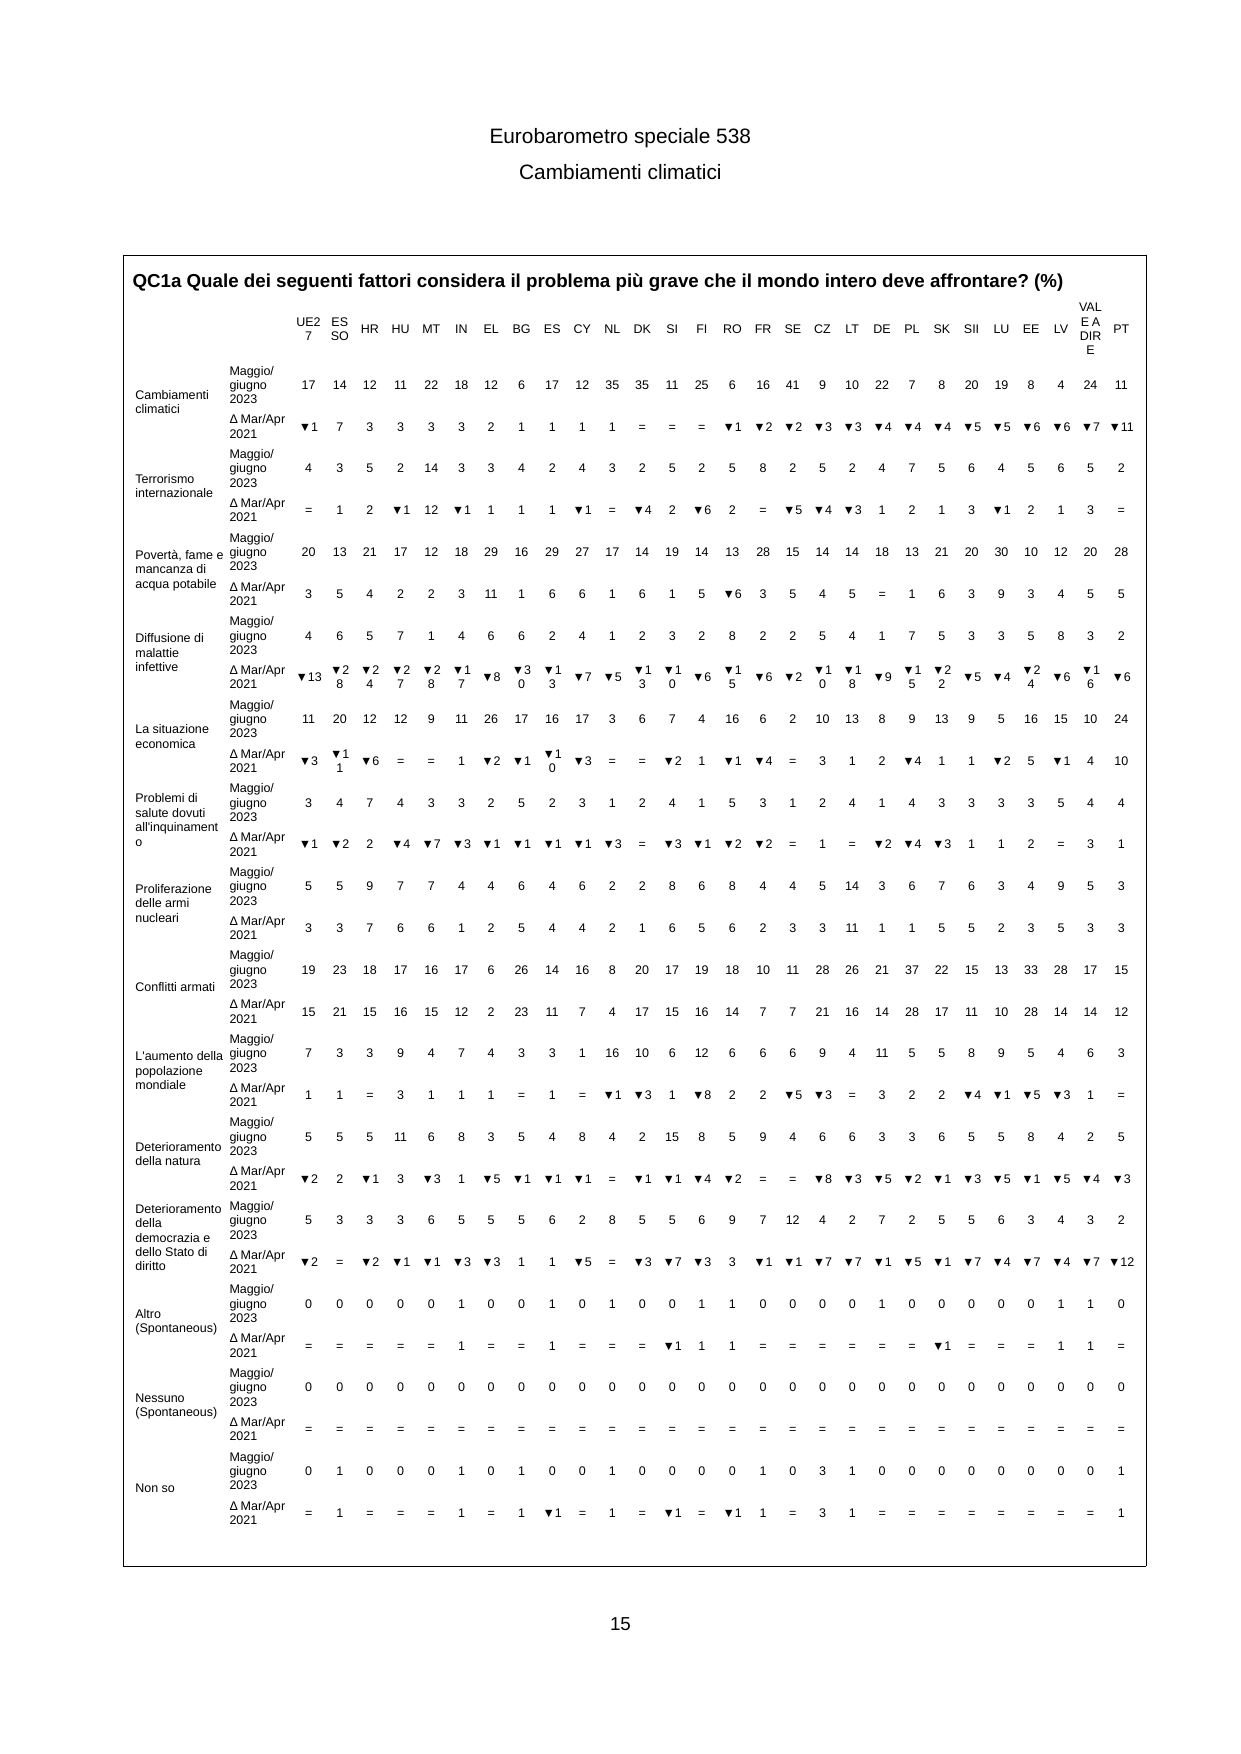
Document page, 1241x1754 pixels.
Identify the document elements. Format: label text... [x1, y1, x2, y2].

table_cell 0 [1105, 1363, 1137, 1412]
table_cell 1 [1046, 1328, 1075, 1363]
table_cell 5 [354, 1112, 385, 1161]
table_cell 12 [385, 695, 416, 743]
table_cell = [416, 1412, 446, 1446]
table_cell 0 [537, 1363, 567, 1412]
table_cell 3 [867, 1078, 897, 1112]
text QC1a Quale dei seguenti fattori considera il problema più grave che il mondo intero deve affrontare? (%) [132, 269, 1137, 291]
table_cell 5 [325, 1112, 354, 1161]
table_cell 5 [446, 1196, 476, 1245]
table_cell ▼7 [808, 1245, 837, 1279]
table_cell 17 [627, 994, 657, 1029]
table_cell Maggio/giugno 2023 [226, 862, 292, 911]
table_cell 2 [537, 611, 567, 660]
table_cell ▼1 [657, 1328, 687, 1363]
table_cell ▼1 [506, 827, 537, 862]
table_cell Δ Mar/Apr 2021 [226, 911, 292, 945]
table_cell ▼7 [657, 1245, 687, 1279]
table_cell 15 [657, 994, 687, 1029]
table_cell 6 [627, 576, 657, 611]
table_cell 7 [657, 695, 687, 743]
table_cell 3 [416, 409, 446, 444]
table_cell 1 [597, 611, 627, 660]
table_cell 6 [927, 1112, 956, 1161]
table_cell ▼1 [537, 1495, 567, 1530]
table_cell 0 [325, 1363, 354, 1412]
table_cell 0 [657, 1279, 687, 1328]
table_cell 0 [1016, 1446, 1046, 1495]
table_cell 17 [927, 994, 956, 1029]
table_cell ▼5 [597, 660, 627, 694]
table_cell 14 [1046, 994, 1075, 1029]
table_cell 1 [476, 493, 506, 527]
table_cell 3 [597, 695, 627, 743]
table_cell 2 [748, 611, 778, 660]
table_cell ▼5 [897, 1245, 927, 1279]
table_cell 5 [986, 695, 1016, 743]
table_cell ▼2 [716, 1161, 748, 1196]
table_cell 1 [506, 1495, 537, 1530]
table_cell 1 [956, 827, 986, 862]
table_cell = [927, 1412, 956, 1446]
table_cell Δ Mar/Apr 2021 [226, 744, 292, 778]
table_cell 12 [1105, 994, 1137, 1029]
table_cell ▼1 [1016, 1161, 1046, 1196]
table_cell 6 [808, 1112, 837, 1161]
table_cell ▼1 [716, 409, 748, 444]
table_cell 0 [927, 1279, 956, 1328]
table_cell 19 [986, 360, 1016, 409]
table_cell = [325, 1328, 354, 1363]
table_cell 5 [927, 911, 956, 945]
table_cell Terrorismo internazionale [132, 444, 226, 527]
table_cell Δ Mar/Apr 2021 [226, 1245, 292, 1279]
table_cell 1 [687, 1328, 716, 1363]
table_cell 5 [506, 1196, 537, 1245]
table_cell = [778, 1495, 807, 1530]
table_cell 7 [897, 360, 927, 409]
table_cell ▼4 [627, 493, 657, 527]
table_header [132, 297, 226, 360]
table_cell 3 [1075, 911, 1105, 945]
table_cell 1 [897, 576, 927, 611]
table_cell = [867, 576, 897, 611]
table_cell ▼28 [416, 660, 446, 694]
table_header ES [537, 297, 567, 360]
table_cell ▼1 [986, 493, 1016, 527]
table_cell ▼2 [748, 827, 778, 862]
table_cell 4 [537, 862, 567, 911]
table_cell 27 [567, 528, 597, 576]
table_header DE [867, 297, 897, 360]
table_cell 9 [385, 1029, 416, 1078]
table_cell = [956, 1328, 986, 1363]
table_cell = [748, 1161, 778, 1196]
table_cell = [354, 1078, 385, 1112]
table_cell ▼3 [597, 827, 627, 862]
table_cell 5 [506, 1112, 537, 1161]
table_cell = [627, 1412, 657, 1446]
table_cell 2 [354, 827, 385, 862]
table_cell ▼1 [986, 1078, 1016, 1112]
table_cell Deterioramento della natura [132, 1112, 226, 1196]
table_header [226, 297, 292, 360]
table_cell L'aumento della popolazione mondiale [132, 1029, 226, 1112]
table_header IN [446, 297, 476, 360]
table_cell 4 [292, 611, 325, 660]
table_cell = [476, 1412, 506, 1446]
table_header MT [416, 297, 446, 360]
table_cell 5 [687, 911, 716, 945]
table_cell 2 [867, 744, 897, 778]
table_cell 14 [1075, 994, 1105, 1029]
table_cell 4 [986, 444, 1016, 493]
table_cell = [687, 1495, 716, 1530]
table_cell = [627, 827, 657, 862]
table_cell = [627, 744, 657, 778]
table_cell 5 [837, 576, 867, 611]
table_cell 5 [292, 1196, 325, 1245]
table_cell ▼4 [897, 409, 927, 444]
table_cell 13 [927, 695, 956, 743]
table_cell 6 [837, 1112, 867, 1161]
table_cell 18 [354, 945, 385, 994]
table_cell 11 [385, 360, 416, 409]
table_cell 3 [956, 576, 986, 611]
table_cell ▼8 [808, 1161, 837, 1196]
table_cell ▼4 [1075, 1161, 1105, 1196]
table_cell 17 [597, 528, 627, 576]
table_cell 6 [567, 576, 597, 611]
table_cell ▼6 [1046, 660, 1075, 694]
table_cell 3 [986, 778, 1016, 827]
table_cell = [325, 1412, 354, 1446]
table_cell 12 [354, 360, 385, 409]
table_cell 8 [956, 1029, 986, 1078]
table_cell Maggio/giugno 2023 [226, 611, 292, 660]
table_cell 10 [748, 945, 778, 994]
table_cell ▼3 [1046, 1078, 1075, 1112]
table_cell 3 [1016, 778, 1046, 827]
table_cell 8 [597, 1196, 627, 1245]
table_header NL [597, 297, 627, 360]
table_cell ▼1 [567, 493, 597, 527]
table_cell 8 [748, 444, 778, 493]
table_cell 15 [778, 528, 807, 576]
table_cell ▼4 [385, 827, 416, 862]
table_cell = [897, 1328, 927, 1363]
table_cell 8 [1016, 1112, 1046, 1161]
table_cell 2 [897, 1196, 927, 1245]
table_cell Maggio/giugno 2023 [226, 1029, 292, 1078]
table_cell 7 [748, 1196, 778, 1245]
table_cell 6 [476, 945, 506, 994]
table_header PT [1105, 297, 1137, 360]
table_cell 2 [476, 994, 506, 1029]
table_cell 18 [867, 528, 897, 576]
table_cell 12 [1046, 528, 1075, 576]
table_cell 20 [956, 360, 986, 409]
table_cell 6 [325, 611, 354, 660]
table_cell 7 [416, 862, 446, 911]
table_cell 10 [627, 1029, 657, 1078]
table_cell 22 [927, 945, 956, 994]
table_cell 10 [1105, 744, 1137, 778]
table_cell 3 [986, 611, 1016, 660]
table_cell 1 [597, 1446, 627, 1495]
table_cell 1 [446, 1161, 476, 1196]
table_cell 4 [537, 911, 567, 945]
table_cell 26 [837, 945, 867, 994]
table_header FR [748, 297, 778, 360]
table_cell 1 [446, 1446, 476, 1495]
table_cell 26 [476, 695, 506, 743]
table_cell 14 [867, 994, 897, 1029]
table_cell 0 [1105, 1279, 1137, 1328]
table_cell = [597, 1328, 627, 1363]
table_cell 4 [1016, 862, 1046, 911]
table_cell 6 [748, 695, 778, 743]
table_cell 6 [897, 862, 927, 911]
table_cell ▼2 [778, 660, 807, 694]
table_cell ▼6 [748, 660, 778, 694]
table_cell ▼6 [1105, 660, 1137, 694]
table_cell 16 [837, 994, 867, 1029]
table_cell 1 [476, 1078, 506, 1112]
table_cell 3 [537, 1029, 567, 1078]
table_cell ▼1 [716, 1495, 748, 1530]
table_cell = [385, 1495, 416, 1530]
table_cell 1 [837, 1495, 867, 1530]
table_cell 0 [778, 1363, 807, 1412]
table_cell 7 [354, 911, 385, 945]
table_cell ▼2 [292, 1245, 325, 1279]
table_header RO [716, 297, 748, 360]
table_cell ▼6 [1046, 409, 1075, 444]
table_header LU [986, 297, 1016, 360]
table_cell Conflitti armati [132, 945, 226, 1029]
table_cell 5 [927, 1196, 956, 1245]
table_cell 1 [506, 493, 537, 527]
table_cell 1 [537, 1328, 567, 1363]
table_cell 0 [867, 1446, 897, 1495]
table_cell ▼30 [506, 660, 537, 694]
table_cell ▼10 [537, 744, 567, 778]
table_cell = [446, 1412, 476, 1446]
table_cell 5 [1016, 611, 1046, 660]
table_cell La situazione economica [132, 695, 226, 778]
table_cell 4 [1046, 1196, 1075, 1245]
table_cell 11 [1105, 360, 1137, 409]
table_cell 3 [446, 409, 476, 444]
table_cell ▼1 [292, 409, 325, 444]
table_cell 7 [748, 994, 778, 1029]
table_cell 0 [537, 1446, 567, 1495]
table_cell 5 [956, 911, 986, 945]
table_cell 1 [687, 1279, 716, 1328]
table_cell 2 [1075, 1112, 1105, 1161]
table_cell 1 [506, 1446, 537, 1495]
table_cell 26 [506, 945, 537, 994]
table_cell 3 [446, 576, 476, 611]
table_cell ▼1 [537, 827, 567, 862]
table_cell = [476, 1328, 506, 1363]
table_cell = [354, 1412, 385, 1446]
table_cell 2 [927, 1078, 956, 1112]
table_cell ▼1 [476, 827, 506, 862]
table_cell = [808, 1328, 837, 1363]
table_cell 9 [986, 576, 1016, 611]
table_cell 14 [687, 528, 716, 576]
table_cell 2 [1105, 1196, 1137, 1245]
table_cell 7 [778, 994, 807, 1029]
table_cell 16 [748, 360, 778, 409]
table_cell 2 [354, 493, 385, 527]
table_cell 14 [325, 360, 354, 409]
table_header DK [627, 297, 657, 360]
table_cell 16 [537, 695, 567, 743]
table_cell 4 [1046, 1029, 1075, 1078]
table_cell 4 [597, 1112, 627, 1161]
table_cell 5 [292, 1112, 325, 1161]
table_cell 3 [808, 744, 837, 778]
table_cell = [292, 1495, 325, 1530]
table_cell ▼1 [416, 1245, 446, 1279]
table_cell Maggio/giugno 2023 [226, 1112, 292, 1161]
table_cell ▼2 [897, 1161, 927, 1196]
table_cell 0 [385, 1446, 416, 1495]
table_cell ▼11 [1105, 409, 1137, 444]
table_cell 1 [292, 1078, 325, 1112]
table_cell 0 [354, 1446, 385, 1495]
table_cell 3 [354, 1196, 385, 1245]
table_cell 4 [687, 695, 716, 743]
table_cell 7 [354, 778, 385, 827]
table_cell 3 [1075, 827, 1105, 862]
table_cell ▼1 [354, 1161, 385, 1196]
table_cell 1 [716, 1279, 748, 1328]
table_cell ▼4 [808, 493, 837, 527]
table_cell Maggio/giugno 2023 [226, 1196, 292, 1245]
table_cell 2 [837, 1196, 867, 1245]
table_cell 1 [567, 1029, 597, 1078]
table_cell 17 [292, 360, 325, 409]
table_cell 3 [956, 611, 986, 660]
table_cell ▼3 [837, 409, 867, 444]
table_cell 14 [837, 862, 867, 911]
table_cell 4 [1075, 744, 1105, 778]
table_cell ▼2 [657, 744, 687, 778]
table_cell 0 [385, 1363, 416, 1412]
table_cell 1 [446, 1495, 476, 1530]
table_cell = [385, 1328, 416, 1363]
table_cell ▼10 [808, 660, 837, 694]
table_cell 1 [1075, 1279, 1105, 1328]
table_cell 1 [537, 409, 567, 444]
table_cell = [1016, 1495, 1046, 1530]
table_cell = [597, 744, 627, 778]
table_cell = [867, 1412, 897, 1446]
table_cell = [837, 1412, 867, 1446]
table_cell 16 [687, 994, 716, 1029]
table_cell 4 [837, 778, 867, 827]
table_cell 6 [476, 611, 506, 660]
table_cell 13 [897, 528, 927, 576]
table_cell 3 [748, 778, 778, 827]
table_cell Δ Mar/Apr 2021 [226, 827, 292, 862]
table_cell 5 [627, 1196, 657, 1245]
table_cell 1 [446, 1328, 476, 1363]
table_cell 0 [748, 1363, 778, 1412]
table_cell 1 [567, 409, 597, 444]
table_cell ▼1 [716, 744, 748, 778]
table_cell 6 [716, 911, 748, 945]
table_cell 1 [748, 1495, 778, 1530]
table_cell 2 [778, 695, 807, 743]
table_cell Deterioramento della democrazia e dello Stato di diritto [132, 1196, 226, 1279]
table_cell 8 [867, 695, 897, 743]
table_cell 4 [808, 576, 837, 611]
table_cell 3 [385, 1078, 416, 1112]
table_cell = [597, 1245, 627, 1279]
table_cell 6 [1075, 1029, 1105, 1078]
table_cell 5 [354, 444, 385, 493]
table_header VALE A DIRE [1075, 297, 1105, 360]
table_cell 5 [1075, 862, 1105, 911]
table_cell 17 [537, 360, 567, 409]
table_cell 1 [597, 409, 627, 444]
table_cell 0 [567, 1363, 597, 1412]
table_cell 0 [986, 1363, 1016, 1412]
table_cell 5 [1046, 911, 1075, 945]
table_cell ▼6 [354, 744, 385, 778]
table_cell 14 [808, 528, 837, 576]
table_cell 3 [446, 778, 476, 827]
table_cell ▼4 [927, 409, 956, 444]
table_cell 16 [385, 994, 416, 1029]
table_cell 0 [837, 1363, 867, 1412]
table_cell = [897, 1412, 927, 1446]
table_cell = [567, 1495, 597, 1530]
table_cell 6 [927, 576, 956, 611]
table_cell 16 [567, 945, 597, 994]
table_cell 3 [716, 1245, 748, 1279]
table_cell ▼3 [837, 493, 867, 527]
table_cell = [292, 1412, 325, 1446]
table_cell ▼1 [627, 1161, 657, 1196]
table_header CY [567, 297, 597, 360]
table_cell ▼13 [627, 660, 657, 694]
table_cell 9 [1046, 862, 1075, 911]
table_cell 1 [716, 1328, 748, 1363]
table_cell ▼9 [867, 660, 897, 694]
table_cell ▼12 [1105, 1245, 1137, 1279]
table_cell 0 [956, 1446, 986, 1495]
table_cell 4 [778, 862, 807, 911]
table_cell 1 [446, 1279, 476, 1328]
table_cell 10 [986, 994, 1016, 1029]
table_cell ▼1 [748, 1245, 778, 1279]
table_cell ▼4 [956, 1078, 986, 1112]
table_cell 0 [956, 1363, 986, 1412]
table_cell 1 [1105, 1446, 1137, 1495]
table_cell 5 [1075, 444, 1105, 493]
table_cell 23 [325, 945, 354, 994]
table_cell 0 [1016, 1279, 1046, 1328]
table_cell 2 [716, 493, 748, 527]
table_cell = [657, 1412, 687, 1446]
table_cell ▼1 [597, 1078, 627, 1112]
table_cell 6 [748, 1029, 778, 1078]
table_cell 6 [567, 862, 597, 911]
table_cell 1 [867, 611, 897, 660]
table_cell 14 [837, 528, 867, 576]
table_cell 6 [1046, 444, 1075, 493]
table_cell = [837, 1078, 867, 1112]
table_cell 4 [1046, 360, 1075, 409]
table_cell ▼3 [956, 1161, 986, 1196]
table_cell 5 [292, 862, 325, 911]
table_cell 17 [657, 945, 687, 994]
table_cell ▼1 [385, 493, 416, 527]
table_cell = [506, 1328, 537, 1363]
table_cell = [986, 1412, 1016, 1446]
table_cell 0 [1075, 1363, 1105, 1412]
table_cell 11 [778, 945, 807, 994]
table_cell 2 [627, 862, 657, 911]
table_cell 16 [597, 1029, 627, 1078]
table_cell 3 [956, 778, 986, 827]
table_cell 0 [808, 1279, 837, 1328]
table_cell 7 [897, 444, 927, 493]
table_cell = [385, 1412, 416, 1446]
table_cell 1 [867, 911, 897, 945]
table_cell 1 [325, 1446, 354, 1495]
table_cell 4 [476, 1029, 506, 1078]
table_cell 1 [446, 744, 476, 778]
table_cell ▼1 [385, 1245, 416, 1279]
table_cell 2 [986, 911, 1016, 945]
table_cell ▼16 [1075, 660, 1105, 694]
table_cell 16 [1016, 695, 1046, 743]
table_cell 0 [657, 1446, 687, 1495]
table_cell 7 [897, 611, 927, 660]
table_cell 4 [867, 444, 897, 493]
table_cell Δ Mar/Apr 2021 [226, 1078, 292, 1112]
table_cell 1 [1075, 1078, 1105, 1112]
table_cell Maggio/giugno 2023 [226, 528, 292, 576]
table_cell = [956, 1495, 986, 1530]
table_cell 5 [716, 1112, 748, 1161]
table_cell 2 [687, 444, 716, 493]
table_cell 16 [506, 528, 537, 576]
table_cell 2 [627, 778, 657, 827]
table_cell 2 [627, 444, 657, 493]
table_cell = [1105, 1078, 1137, 1112]
table_cell 23 [506, 994, 537, 1029]
table_cell 0 [506, 1363, 537, 1412]
table_cell 2 [897, 493, 927, 527]
table_cell ▼7 [416, 827, 446, 862]
table_cell Maggio/giugno 2023 [226, 945, 292, 994]
table_cell 3 [1105, 862, 1137, 911]
table_cell 6 [537, 576, 567, 611]
table_cell 5 [325, 862, 354, 911]
table_cell 1 [416, 611, 446, 660]
table_cell ▼3 [292, 744, 325, 778]
table_cell Maggio/giugno 2023 [226, 1279, 292, 1328]
table_cell = [1046, 1412, 1075, 1446]
table_cell 6 [416, 1196, 446, 1245]
table_cell 6 [687, 1196, 716, 1245]
table_cell 5 [778, 576, 807, 611]
table_cell 9 [416, 695, 446, 743]
table_cell 0 [597, 1363, 627, 1412]
table_cell ▼2 [867, 827, 897, 862]
table_cell 6 [956, 862, 986, 911]
table_cell ▼7 [1075, 409, 1105, 444]
table_cell 4 [748, 862, 778, 911]
table_cell ▼5 [476, 1161, 506, 1196]
table_cell = [748, 1328, 778, 1363]
table_cell 3 [897, 1112, 927, 1161]
table_cell 0 [416, 1446, 446, 1495]
table_cell = [416, 1328, 446, 1363]
table_cell 15 [354, 994, 385, 1029]
table_cell 2 [778, 611, 807, 660]
table_cell Δ Mar/Apr 2021 [226, 660, 292, 694]
table_cell 30 [986, 528, 1016, 576]
table_cell 19 [657, 528, 687, 576]
table_cell Δ Mar/Apr 2021 [226, 1328, 292, 1363]
table_cell 3 [748, 576, 778, 611]
table_cell 0 [1046, 1363, 1075, 1412]
table_cell = [567, 1412, 597, 1446]
table_cell 5 [1016, 1029, 1046, 1078]
table_cell ▼5 [986, 1161, 1016, 1196]
table_cell 4 [537, 1112, 567, 1161]
table_cell 9 [716, 1196, 748, 1245]
table_cell 3 [1075, 611, 1105, 660]
table_cell 8 [716, 611, 748, 660]
table_cell ▼13 [537, 660, 567, 694]
table_cell 2 [1016, 827, 1046, 862]
table_cell 9 [808, 360, 837, 409]
table_cell 3 [867, 862, 897, 911]
table_cell 2 [416, 576, 446, 611]
table_cell 3 [325, 444, 354, 493]
table_cell = [476, 1495, 506, 1530]
table_cell 6 [385, 911, 416, 945]
table_cell Δ Mar/Apr 2021 [226, 576, 292, 611]
table_cell = [1016, 1328, 1046, 1363]
table_cell ▼3 [627, 1245, 657, 1279]
table_cell ▼7 [567, 660, 597, 694]
table_cell 11 [657, 360, 687, 409]
table_cell 19 [292, 945, 325, 994]
table_cell 5 [657, 444, 687, 493]
table_cell 5 [1046, 778, 1075, 827]
table_cell 0 [687, 1363, 716, 1412]
table_cell ▼15 [716, 660, 748, 694]
table_cell 1 [867, 778, 897, 827]
table_cell Altro (Spontaneous) [132, 1279, 226, 1363]
table_cell ▼3 [837, 1161, 867, 1196]
table_cell 5 [956, 1196, 986, 1245]
table_cell = [506, 1412, 537, 1446]
table_cell ▼18 [837, 660, 867, 694]
table_cell 0 [325, 1279, 354, 1328]
table_cell = [748, 1412, 778, 1446]
table_cell 0 [1075, 1446, 1105, 1495]
table_cell = [867, 1328, 897, 1363]
table_cell 0 [385, 1279, 416, 1328]
table_cell 12 [446, 994, 476, 1029]
table_cell 4 [1075, 778, 1105, 827]
table_cell 9 [956, 695, 986, 743]
table_cell 1 [927, 744, 956, 778]
table_cell 0 [476, 1363, 506, 1412]
table_cell ▼28 [325, 660, 354, 694]
table_cell 0 [778, 1279, 807, 1328]
table_cell ▼2 [778, 409, 807, 444]
table_cell 5 [687, 576, 716, 611]
table_cell 6 [506, 611, 537, 660]
table_cell 1 [657, 1078, 687, 1112]
table_cell 5 [808, 862, 837, 911]
table_cell 5 [476, 1196, 506, 1245]
table_cell 3 [597, 444, 627, 493]
table_header HU [385, 297, 416, 360]
table_cell 41 [778, 360, 807, 409]
table_cell 21 [354, 528, 385, 576]
table_cell Δ Mar/Apr 2021 [226, 409, 292, 444]
table_cell 5 [1016, 744, 1046, 778]
table_cell 5 [927, 444, 956, 493]
table_cell 12 [416, 528, 446, 576]
table_cell 37 [897, 945, 927, 994]
table_cell 1 [986, 827, 1016, 862]
table_cell 4 [778, 1112, 807, 1161]
table_cell 6 [778, 1029, 807, 1078]
table_cell 10 [808, 695, 837, 743]
table_cell 1 [837, 744, 867, 778]
table_cell 6 [416, 1112, 446, 1161]
table_cell = [627, 1328, 657, 1363]
table_cell 2 [537, 778, 567, 827]
table_cell 2 [627, 1112, 657, 1161]
table_cell 3 [956, 493, 986, 527]
table_cell ▼2 [292, 1161, 325, 1196]
table_cell ▼5 [778, 1078, 807, 1112]
table_cell 2 [597, 862, 627, 911]
table_cell ▼3 [627, 1078, 657, 1112]
table_cell 6 [956, 444, 986, 493]
table_cell ▼1 [506, 744, 537, 778]
table_cell 0 [986, 1279, 1016, 1328]
table_cell 9 [897, 695, 927, 743]
table_cell 11 [446, 695, 476, 743]
table_cell 3 [385, 409, 416, 444]
table_cell 18 [716, 945, 748, 994]
table_cell 15 [292, 994, 325, 1029]
table_cell 11 [385, 1112, 416, 1161]
table_cell 0 [292, 1363, 325, 1412]
table_cell 17 [385, 528, 416, 576]
table_cell 7 [385, 862, 416, 911]
table_cell 4 [567, 611, 597, 660]
table_cell 5 [1075, 576, 1105, 611]
table_cell 11 [537, 994, 567, 1029]
table_cell 28 [1046, 945, 1075, 994]
table_cell 3 [1075, 493, 1105, 527]
table_cell = [778, 827, 807, 862]
table_header HR [354, 297, 385, 360]
table_cell 3 [292, 911, 325, 945]
table_cell 1 [1075, 1328, 1105, 1363]
table_cell 1 [867, 493, 897, 527]
table_cell 8 [1016, 360, 1046, 409]
table_cell ▼1 [567, 827, 597, 862]
table_cell 8 [716, 862, 748, 911]
table_cell 3 [927, 778, 956, 827]
table_cell = [597, 1161, 627, 1196]
table_cell ▼10 [657, 660, 687, 694]
table_cell 0 [778, 1446, 807, 1495]
table_cell 1 [837, 1446, 867, 1495]
table_cell ▼24 [354, 660, 385, 694]
table_cell Δ Mar/Apr 2021 [226, 1161, 292, 1196]
table_cell 2 [778, 444, 807, 493]
table_cell 9 [354, 862, 385, 911]
table_cell 17 [506, 695, 537, 743]
table_cell 8 [687, 1112, 716, 1161]
table_cell 1 [627, 911, 657, 945]
table_cell 15 [1046, 695, 1075, 743]
table_cell ▼3 [808, 1078, 837, 1112]
table_cell ▼7 [956, 1245, 986, 1279]
table_cell 3 [325, 1029, 354, 1078]
table_cell 29 [476, 528, 506, 576]
table_cell 20 [292, 528, 325, 576]
table_cell 3 [778, 911, 807, 945]
table_cell 6 [716, 1029, 748, 1078]
table_cell ▼1 [537, 1161, 567, 1196]
table_cell ▼2 [986, 744, 1016, 778]
table_cell 0 [956, 1279, 986, 1328]
table_cell 7 [385, 611, 416, 660]
table_cell 4 [416, 1029, 446, 1078]
table_cell = [597, 493, 627, 527]
table_cell 12 [687, 1029, 716, 1078]
table_cell Δ Mar/Apr 2021 [226, 493, 292, 527]
table_cell 35 [597, 360, 627, 409]
table_cell 21 [927, 528, 956, 576]
table_cell = [837, 827, 867, 862]
table_cell 4 [446, 862, 476, 911]
table_cell 10 [1016, 528, 1046, 576]
table_cell 17 [446, 945, 476, 994]
table_cell 15 [416, 994, 446, 1029]
table_cell ▼27 [385, 660, 416, 694]
table_cell 14 [416, 444, 446, 493]
table_cell = [1075, 1495, 1105, 1530]
table_cell 5 [354, 611, 385, 660]
table_cell 0 [627, 1446, 657, 1495]
table_cell 21 [867, 945, 897, 994]
table_cell 0 [897, 1279, 927, 1328]
table_cell ▼6 [1016, 409, 1046, 444]
table_cell 5 [808, 444, 837, 493]
table_cell Nessuno (Spontaneous) [132, 1363, 226, 1446]
table_cell 6 [986, 1196, 1016, 1245]
table_cell 0 [986, 1446, 1016, 1495]
table_cell 7 [292, 1029, 325, 1078]
table_cell 0 [292, 1279, 325, 1328]
table_cell 3 [385, 1161, 416, 1196]
table_cell 7 [867, 1196, 897, 1245]
table_cell 0 [748, 1279, 778, 1328]
table_cell 4 [808, 1196, 837, 1245]
table_cell = [687, 1412, 716, 1446]
table_cell ▼1 [927, 1245, 956, 1279]
table_cell = [897, 1495, 927, 1530]
table_cell = [567, 1328, 597, 1363]
table_header SK [927, 297, 956, 360]
table_cell 2 [837, 444, 867, 493]
table_cell ▼13 [292, 660, 325, 694]
table_cell ▼17 [446, 660, 476, 694]
table_cell 20 [627, 945, 657, 994]
table_cell 18 [446, 360, 476, 409]
table_cell 0 [687, 1446, 716, 1495]
table_cell 1 [537, 1245, 567, 1279]
table_cell 4 [597, 994, 627, 1029]
table_cell 5 [657, 1196, 687, 1245]
table_cell ▼6 [716, 576, 748, 611]
table_cell ▼2 [476, 744, 506, 778]
table_cell 13 [716, 528, 748, 576]
table_cell 0 [897, 1446, 927, 1495]
table_cell ▼1 [927, 1328, 956, 1363]
table_cell 8 [927, 360, 956, 409]
table_cell ▼3 [567, 744, 597, 778]
table_cell = [325, 1245, 354, 1279]
table_cell 3 [325, 1196, 354, 1245]
table_cell 9 [986, 1029, 1016, 1078]
table_cell 35 [627, 360, 657, 409]
table_cell 20 [1075, 528, 1105, 576]
table_cell 0 [476, 1279, 506, 1328]
table_cell = [627, 1495, 657, 1530]
table_header SI [657, 297, 687, 360]
table_cell 1 [597, 1279, 627, 1328]
table_cell = [292, 1328, 325, 1363]
table_cell = [1105, 493, 1137, 527]
table_header PL [897, 297, 927, 360]
table_cell 6 [657, 1029, 687, 1078]
table_cell 5 [716, 778, 748, 827]
table_cell 3 [808, 1495, 837, 1530]
table_cell 11 [476, 576, 506, 611]
table_cell 12 [778, 1196, 807, 1245]
table_cell 0 [1046, 1446, 1075, 1495]
table_cell ▼3 [446, 827, 476, 862]
table_cell 0 [927, 1446, 956, 1495]
table_cell ▼22 [927, 660, 956, 694]
table_cell 0 [476, 1446, 506, 1495]
table_cell = [537, 1412, 567, 1446]
table_cell 3 [325, 911, 354, 945]
table_cell 1 [597, 1495, 627, 1530]
table_cell 22 [867, 360, 897, 409]
table_header ESSO [325, 297, 354, 360]
table_cell 0 [567, 1279, 597, 1328]
table_cell ▼7 [1016, 1245, 1046, 1279]
table_cell 3 [1016, 576, 1046, 611]
table_cell ▼3 [446, 1245, 476, 1279]
table_cell 1 [867, 1279, 897, 1328]
table_cell = [354, 1328, 385, 1363]
table_cell 21 [808, 994, 837, 1029]
table_cell 5 [506, 911, 537, 945]
table_cell = [506, 1078, 537, 1112]
table_cell ▼5 [867, 1161, 897, 1196]
table_cell 21 [325, 994, 354, 1029]
table_cell ▼2 [748, 409, 778, 444]
table_cell 2 [657, 493, 687, 527]
table_cell 0 [837, 1279, 867, 1328]
table_cell Proliferazione delle armi nucleari [132, 862, 226, 945]
table_cell 8 [597, 945, 627, 994]
table_cell ▼7 [1075, 1245, 1105, 1279]
table_cell 2 [897, 1078, 927, 1112]
table_cell = [416, 744, 446, 778]
table_cell = [748, 493, 778, 527]
table_cell 1 [416, 1078, 446, 1112]
table_cell ▼3 [657, 827, 687, 862]
table_cell 4 [1046, 576, 1075, 611]
table_cell = [778, 744, 807, 778]
table_cell 2 [748, 1078, 778, 1112]
table_cell 6 [627, 695, 657, 743]
table_cell ▼1 [778, 1245, 807, 1279]
table_cell 2 [748, 911, 778, 945]
table_cell = [956, 1412, 986, 1446]
table_cell ▼3 [808, 409, 837, 444]
table_cell = [837, 1328, 867, 1363]
table_cell ▼24 [1016, 660, 1046, 694]
table_cell 5 [808, 611, 837, 660]
table_cell 3 [986, 862, 1016, 911]
table_cell Maggio/giugno 2023 [226, 778, 292, 827]
table_cell 17 [1075, 945, 1105, 994]
table_cell = [778, 1412, 807, 1446]
table_cell 4 [354, 576, 385, 611]
table_cell = [927, 1495, 956, 1530]
table_cell 6 [506, 360, 537, 409]
table_cell 4 [1105, 778, 1137, 827]
table_cell 4 [567, 444, 597, 493]
table_cell 13 [986, 945, 1016, 994]
table_cell 2 [627, 611, 657, 660]
table_cell 11 [867, 1029, 897, 1078]
table_cell 1 [446, 911, 476, 945]
table_cell 12 [416, 493, 446, 527]
table_cell 20 [956, 528, 986, 576]
table_cell 0 [1016, 1363, 1046, 1412]
table_cell 11 [956, 994, 986, 1029]
table_cell 0 [657, 1363, 687, 1412]
table_cell ▼3 [927, 827, 956, 862]
table_cell = [292, 493, 325, 527]
table_cell ▼3 [687, 1245, 716, 1279]
table_cell 0 [716, 1363, 748, 1412]
table_cell 0 [292, 1446, 325, 1495]
table_cell 29 [537, 528, 567, 576]
table_cell 13 [325, 528, 354, 576]
table_cell 2 [385, 576, 416, 611]
table_cell = [1046, 1495, 1075, 1530]
table_cell 5 [927, 1029, 956, 1078]
table_cell ▼1 [567, 1161, 597, 1196]
table_cell 3 [416, 778, 446, 827]
table_cell 0 [416, 1363, 446, 1412]
table_cell 0 [354, 1279, 385, 1328]
table_cell Maggio/giugno 2023 [226, 360, 292, 409]
table_cell 25 [687, 360, 716, 409]
table_cell 1 [687, 744, 716, 778]
table_cell 1 [1105, 1495, 1137, 1530]
table_cell ▼6 [687, 493, 716, 527]
table_cell = [687, 409, 716, 444]
table_cell Maggio/giugno 2023 [226, 1363, 292, 1412]
table_cell 3 [292, 778, 325, 827]
table_cell 4 [1046, 1112, 1075, 1161]
table_cell ▼11 [325, 744, 354, 778]
table_cell ▼2 [354, 1245, 385, 1279]
table_cell 1 [897, 911, 927, 945]
table_cell 16 [416, 945, 446, 994]
table_cell 4 [837, 611, 867, 660]
table_cell 3 [657, 611, 687, 660]
table_cell 17 [567, 695, 597, 743]
table_cell = [808, 1412, 837, 1446]
table_cell Problemi di salute dovuti all'inquinamento [132, 778, 226, 862]
table_cell 1 [778, 778, 807, 827]
table_cell 3 [1105, 911, 1137, 945]
table_cell 14 [627, 528, 657, 576]
table_cell 0 [716, 1446, 748, 1495]
table_cell 15 [1105, 945, 1137, 994]
table_cell 0 [927, 1363, 956, 1412]
table_cell 4 [446, 611, 476, 660]
table_cell = [778, 1161, 807, 1196]
table_cell 11 [837, 911, 867, 945]
table_cell Δ Mar/Apr 2021 [226, 1412, 292, 1446]
table_cell 5 [1016, 444, 1046, 493]
table_cell 1 [325, 1078, 354, 1112]
table_cell 18 [446, 528, 476, 576]
table_cell 4 [567, 911, 597, 945]
table_cell = [597, 1412, 627, 1446]
table_cell 6 [537, 1196, 567, 1245]
table_cell 3 [506, 1029, 537, 1078]
table_cell 3 [385, 1196, 416, 1245]
table_cell = [778, 1328, 807, 1363]
table_cell 6 [716, 360, 748, 409]
table_cell 1 [1105, 827, 1137, 862]
table_cell 5 [956, 1112, 986, 1161]
table_cell 4 [837, 1029, 867, 1078]
table_header LT [837, 297, 867, 360]
table_cell 2 [716, 1078, 748, 1112]
table_cell 2 [476, 409, 506, 444]
table_cell ▼5 [956, 409, 986, 444]
table_cell = [627, 409, 657, 444]
table_header EE [1016, 297, 1046, 360]
table_cell = [1046, 827, 1075, 862]
table_cell 6 [506, 862, 537, 911]
table_cell 5 [927, 611, 956, 660]
table_cell 1 [597, 576, 627, 611]
table_cell 19 [687, 945, 716, 994]
table_header SE [778, 297, 807, 360]
table_cell 7 [446, 1029, 476, 1078]
table_cell 28 [1016, 994, 1046, 1029]
table_cell 3 [476, 444, 506, 493]
table_cell 10 [837, 360, 867, 409]
table_cell 1 [927, 493, 956, 527]
table_cell 3 [354, 1029, 385, 1078]
table_cell 6 [687, 862, 716, 911]
table_cell ▼4 [687, 1161, 716, 1196]
table_cell 3 [567, 778, 597, 827]
table_cell 4 [506, 444, 537, 493]
table_cell 3 [1105, 1029, 1137, 1078]
table_cell 2 [325, 1161, 354, 1196]
table_cell 0 [627, 1363, 657, 1412]
table_cell 17 [385, 945, 416, 994]
table_cell 1 [506, 1245, 537, 1279]
table_header CZ [808, 297, 837, 360]
table_cell 16 [716, 695, 748, 743]
table_cell 28 [748, 528, 778, 576]
table_cell 5 [897, 1029, 927, 1078]
table_cell 1 [748, 1446, 778, 1495]
table_cell ▼1 [506, 1161, 537, 1196]
table_header EL [476, 297, 506, 360]
table_cell ▼5 [1046, 1161, 1075, 1196]
table_cell ▼1 [657, 1161, 687, 1196]
table_cell = [567, 1078, 597, 1112]
table_cell Maggio/giugno 2023 [226, 444, 292, 493]
table_cell ▼3 [416, 1161, 446, 1196]
table_cell 28 [808, 945, 837, 994]
table_cell 3 [1016, 911, 1046, 945]
table_cell 2 [385, 444, 416, 493]
table_cell 12 [476, 360, 506, 409]
table_cell 28 [1105, 528, 1137, 576]
table_cell ▼3 [476, 1245, 506, 1279]
table_cell 1 [808, 827, 837, 862]
table_cell 2 [537, 444, 567, 493]
table_cell 22 [416, 360, 446, 409]
table_cell 2 [476, 911, 506, 945]
table_cell ▼2 [716, 827, 748, 862]
table_cell 3 [808, 1446, 837, 1495]
table_cell Cambiamenti climatici [132, 360, 226, 444]
table_cell 8 [1046, 611, 1075, 660]
table_cell = [986, 1328, 1016, 1363]
table_cell ▼4 [1046, 1245, 1075, 1279]
table_cell 8 [657, 862, 687, 911]
table_cell ▼8 [687, 1078, 716, 1112]
table_cell Diffusione di malattie infettive [132, 611, 226, 694]
table_cell 7 [927, 862, 956, 911]
table_cell 2 [1016, 493, 1046, 527]
table_cell ▼1 [867, 1245, 897, 1279]
table_cell ▼5 [986, 409, 1016, 444]
table_cell 9 [808, 1029, 837, 1078]
table_cell = [986, 1495, 1016, 1530]
table_cell ▼1 [292, 827, 325, 862]
table_cell 1 [506, 409, 537, 444]
table_cell 2 [597, 911, 627, 945]
table_cell 24 [1105, 695, 1137, 743]
table_cell 1 [687, 778, 716, 827]
table_cell ▼4 [897, 827, 927, 862]
table_cell ▼5 [778, 493, 807, 527]
table_cell ▼4 [748, 744, 778, 778]
table_cell 0 [867, 1363, 897, 1412]
table_cell 2 [567, 1196, 597, 1245]
table_cell 0 [567, 1446, 597, 1495]
table_cell 2 [1105, 444, 1137, 493]
table_cell 1 [537, 493, 567, 527]
table_cell ▼1 [1046, 744, 1075, 778]
table_cell Non so [132, 1446, 226, 1530]
table_cell ▼4 [986, 660, 1016, 694]
table_cell 4 [325, 778, 354, 827]
table_cell Maggio/giugno 2023 [226, 695, 292, 743]
table_cell 12 [354, 695, 385, 743]
table_cell ▼1 [927, 1161, 956, 1196]
table_cell 5 [506, 778, 537, 827]
table_cell 4 [385, 778, 416, 827]
table_cell 5 [1105, 576, 1137, 611]
table_cell = [867, 1495, 897, 1530]
table_cell Δ Mar/Apr 2021 [226, 994, 292, 1029]
table_cell 0 [506, 1279, 537, 1328]
table_cell 15 [657, 1112, 687, 1161]
table_cell = [1105, 1412, 1137, 1446]
table_cell 4 [657, 778, 687, 827]
table_cell 7 [325, 409, 354, 444]
table_cell 1 [325, 493, 354, 527]
table_cell ▼1 [687, 827, 716, 862]
table_cell 0 [446, 1363, 476, 1412]
table_cell 1 [506, 576, 537, 611]
table_cell 1 [325, 1495, 354, 1530]
table_cell 3 [292, 576, 325, 611]
table_cell ▼3 [1105, 1161, 1137, 1196]
table_cell 6 [416, 911, 446, 945]
table_cell = [385, 744, 416, 778]
table_cell 3 [1016, 1196, 1046, 1245]
table_cell 1 [1046, 493, 1075, 527]
table_cell 5 [325, 576, 354, 611]
table_cell ▼7 [837, 1245, 867, 1279]
table_cell 4 [292, 444, 325, 493]
table_cell = [354, 1495, 385, 1530]
table_cell Povertà, fame e mancanza di acqua potabile [132, 528, 226, 611]
table_cell ▼4 [986, 1245, 1016, 1279]
table_cell 11 [292, 695, 325, 743]
table_cell ▼5 [567, 1245, 597, 1279]
table_cell 14 [716, 994, 748, 1029]
table_cell ▼5 [1016, 1078, 1046, 1112]
table_cell 20 [325, 695, 354, 743]
table_cell = [657, 409, 687, 444]
table_cell = [1075, 1412, 1105, 1446]
table_cell = [1016, 1412, 1046, 1446]
table_cell 1 [537, 1279, 567, 1328]
table_cell 1 [446, 1078, 476, 1112]
table_cell ▼4 [897, 744, 927, 778]
table_cell 0 [627, 1279, 657, 1328]
table_cell Δ Mar/Apr 2021 [226, 1495, 292, 1530]
table_cell 3 [1075, 1196, 1105, 1245]
table_cell 33 [1016, 945, 1046, 994]
table_cell = [1105, 1328, 1137, 1363]
table_cell 0 [416, 1279, 446, 1328]
table_cell ▼1 [657, 1495, 687, 1530]
table_cell = [716, 1412, 748, 1446]
table_cell 0 [354, 1363, 385, 1412]
table_cell 0 [897, 1363, 927, 1412]
table_cell 9 [748, 1112, 778, 1161]
table_cell 7 [567, 994, 597, 1029]
table_cell 3 [476, 1112, 506, 1161]
table_cell = [416, 1495, 446, 1530]
table_cell 4 [476, 862, 506, 911]
table_cell ▼6 [687, 660, 716, 694]
table_cell 10 [1075, 695, 1105, 743]
table_cell 1 [537, 1078, 567, 1112]
table_cell 6 [657, 911, 687, 945]
table_cell 13 [837, 695, 867, 743]
table_cell 3 [867, 1112, 897, 1161]
table_cell 12 [567, 360, 597, 409]
table_header FI [687, 297, 716, 360]
table_cell 28 [897, 994, 927, 1029]
table_cell 3 [446, 444, 476, 493]
table_cell 4 [897, 778, 927, 827]
table_cell 8 [446, 1112, 476, 1161]
table_cell ▼1 [446, 493, 476, 527]
table_cell 2 [476, 778, 506, 827]
table_header LV [1046, 297, 1075, 360]
table_cell 1 [956, 744, 986, 778]
table_cell 2 [1105, 611, 1137, 660]
table_cell 5 [716, 444, 748, 493]
table_cell 3 [808, 911, 837, 945]
table_header UE27 [292, 297, 325, 360]
table_cell ▼8 [476, 660, 506, 694]
table_cell 5 [986, 1112, 1016, 1161]
table_cell 2 [808, 778, 837, 827]
table_cell 3 [354, 409, 385, 444]
table_cell 2 [687, 611, 716, 660]
table_cell 8 [567, 1112, 597, 1161]
table_header SII [956, 297, 986, 360]
table_cell 14 [537, 945, 567, 994]
table_cell ▼2 [325, 827, 354, 862]
table_cell 1 [1046, 1279, 1075, 1328]
table_cell ▼15 [897, 660, 927, 694]
table_cell ▼4 [867, 409, 897, 444]
table_cell Maggio/giugno 2023 [226, 1446, 292, 1495]
table_cell 1 [657, 576, 687, 611]
table_cell 24 [1075, 360, 1105, 409]
table_header BG [506, 297, 537, 360]
table_cell ▼5 [956, 660, 986, 694]
table_cell 1 [597, 778, 627, 827]
table_cell 5 [1105, 1112, 1137, 1161]
table_cell 0 [808, 1363, 837, 1412]
table_cell 15 [956, 945, 986, 994]
